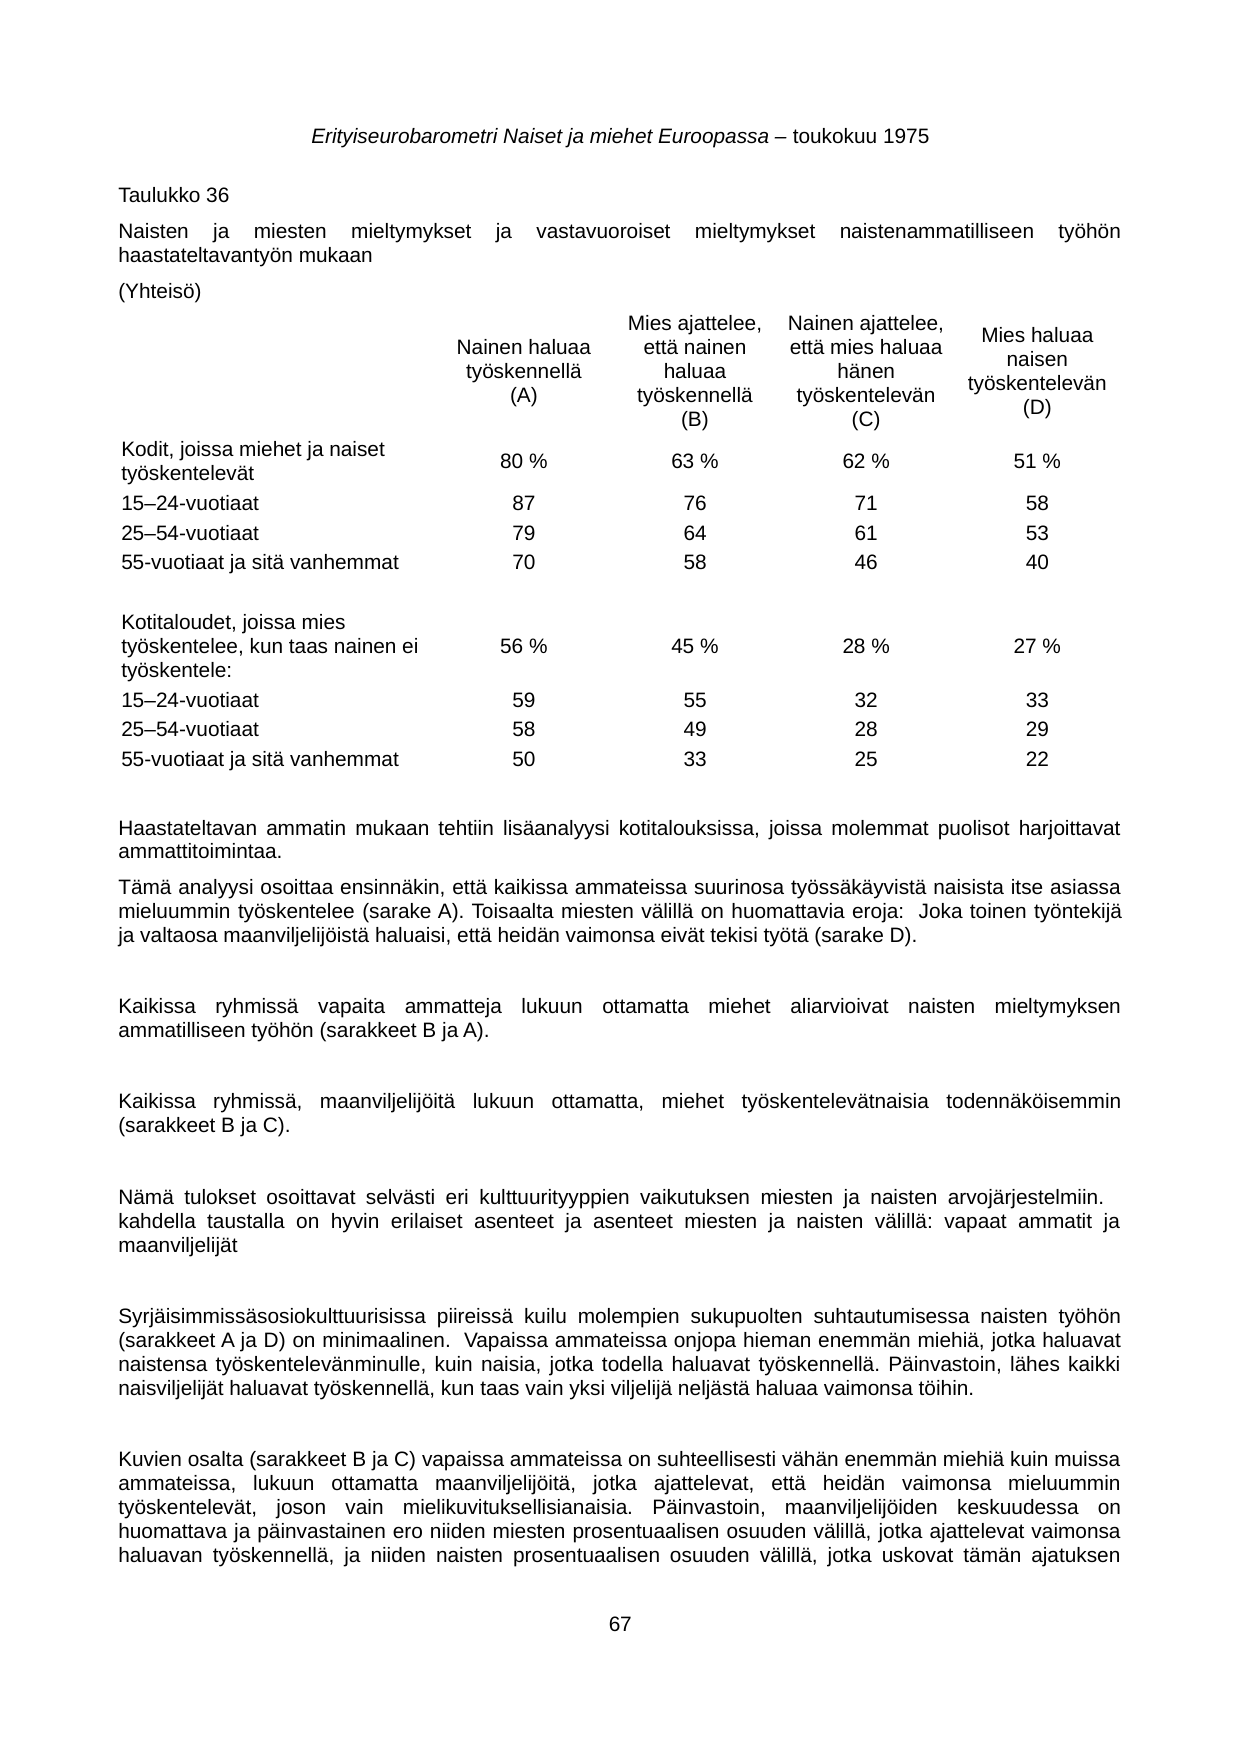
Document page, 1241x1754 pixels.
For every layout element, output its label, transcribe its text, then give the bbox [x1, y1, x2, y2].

table_cell Kodit, joissa miehet ja naiset työskentelevät [118, 434, 438, 488]
table_cell 58 [438, 714, 609, 744]
text Haastateltavan ammatin mukaan tehtiin lisäanalyysi kotitalouksissa, joissa molemmat puolisot harjoittavat ammattitoimintaa. [118, 815, 1122, 863]
table_cell 50 [438, 744, 609, 774]
table_cell 58 [609, 547, 780, 577]
table_cell 56 % [438, 607, 609, 684]
table_cell 51 % [951, 434, 1123, 488]
table_header [118, 308, 438, 434]
table_cell 64 [609, 518, 780, 547]
table_cell 28 [780, 714, 951, 744]
text Tämä analyysi osoittaa ensinnäkin, että kaikissa ammateissa suurinosa työssäkäyvistä naisista itse asiassa mieluummin työskentelee (sarake A). Toisaalta miesten välillä on huomattavia eroja: Joka toinen työntekijä ja valtaosa maanviljelijöistä haluaisi, että heidän vaimonsa eivät tekisi työtä (sarake D). [118, 875, 1122, 947]
table_cell [951, 577, 1123, 607]
table_cell 80 % [438, 434, 609, 488]
table_cell 15–24-vuotiaat [118, 488, 438, 517]
table_cell 55-vuotiaat ja sitä vanhemmat [118, 744, 438, 774]
table_cell 45 % [609, 607, 780, 684]
table_cell 61 [780, 518, 951, 547]
table_cell 27 % [951, 607, 1123, 684]
table_cell 55 [609, 685, 780, 714]
table_cell 25–54-vuotiaat [118, 714, 438, 744]
table_cell 15–24-vuotiaat [118, 685, 438, 714]
table_cell 32 [780, 685, 951, 714]
table_cell 70 [438, 547, 609, 577]
table_cell 29 [951, 714, 1123, 744]
table_cell 62 % [780, 434, 951, 488]
table_cell 53 [951, 518, 1123, 547]
table_header Nainen haluaa työskennellä (A) [438, 308, 609, 434]
text Syrjäisimmissäsosiokulttuurisissa piireissä kuilu molempien sukupuolten suhtautumisessa naisten työhön (sarakkeet A ja D) on minimaalinen. Vapaissa ammateissa onjopa hieman enemmän miehiä, jotka haluavat naistensa työskentelevänminulle, kuin naisia, jotka todella haluavat työskennellä. Päinvastoin, lähes kaikki naisviljelijät haluavat työskennellä, kun taas vain yksi viljelijä neljästä haluaa vaimonsa töihin. [118, 1304, 1122, 1399]
table_header Mies haluaa naisen työskentelevän (D) [951, 308, 1123, 434]
table_cell Kotitaloudet, joissa mies työskentelee, kun taas nainen ei työskentele: [118, 607, 438, 684]
table_cell 28 % [780, 607, 951, 684]
table_cell 25–54-vuotiaat [118, 518, 438, 547]
text Nämä tulokset osoittavat selvästi eri kulttuurityyppien vaikutuksen miesten ja naisten arvojärjestelmiin. kahdella taustalla on hyvin erilaiset asenteet ja asenteet miesten ja naisten välillä: vapaat ammatit ja maanviljelijät [118, 1184, 1122, 1256]
text Kaikissa ryhmissä vapaita ammatteja lukuun ottamatta miehet aliarvioivat naisten mieltymyksen ammatilliseen työhön (sarakkeet B ja A). [118, 994, 1122, 1042]
text Taulukko 36 [118, 183, 1122, 207]
table_cell 46 [780, 547, 951, 577]
text (Yhteisö) [118, 278, 1122, 302]
table_cell 40 [951, 547, 1123, 577]
table_cell [118, 577, 438, 607]
table_cell 22 [951, 744, 1123, 774]
table_cell [780, 577, 951, 607]
table_cell 55-vuotiaat ja sitä vanhemmat [118, 547, 438, 577]
table_cell 25 [780, 744, 951, 774]
table_cell 76 [609, 488, 780, 517]
table_cell 63 % [609, 434, 780, 488]
table_header Nainen ajattelee, että mies haluaa hänen työskentelevän (C) [780, 308, 951, 434]
table_cell 58 [951, 488, 1123, 517]
table_cell 33 [609, 744, 780, 774]
table_cell 33 [951, 685, 1123, 714]
text Naisten ja miesten mieltymykset ja vastavuoroiset mieltymykset naistenammatilliseen työhön haastateltavantyön mukaan [118, 219, 1122, 267]
text Kaikissa ryhmissä, maanviljelijöitä lukuun ottamatta, miehet työskentelevätnaisia todennäköisemmin (sarakkeet B ja C). [118, 1089, 1122, 1137]
table_cell [438, 577, 609, 607]
table_header Mies ajattelee, että nainen haluaa työskennellä (B) [609, 308, 780, 434]
table_cell 87 [438, 488, 609, 517]
table_cell 79 [438, 518, 609, 547]
table_cell [609, 577, 780, 607]
table_cell 49 [609, 714, 780, 744]
text Kuvien osalta (sarakkeet B ja C) vapaissa ammateissa on suhteellisesti vähän enemmän miehiä kuin muissa ammateissa, lukuun ottamatta maanviljelijöitä, jotka ajattelevat, että heidän vaimonsa mieluummin työskentelevät, joson vain mielikuvituksellisianaisia. Päinvastoin, maanviljelijöiden keskuudessa on huomattava ja päinvastainen ero niiden miesten prosentuaalisen osuuden välillä, jotka ajattelevat vaimonsa haluavan työskennellä, ja niiden naisten prosentuaalisen osuuden välillä, jotka uskovat tämän ajatuksen [118, 1447, 1122, 1567]
table_cell 59 [438, 685, 609, 714]
table_cell 71 [780, 488, 951, 517]
